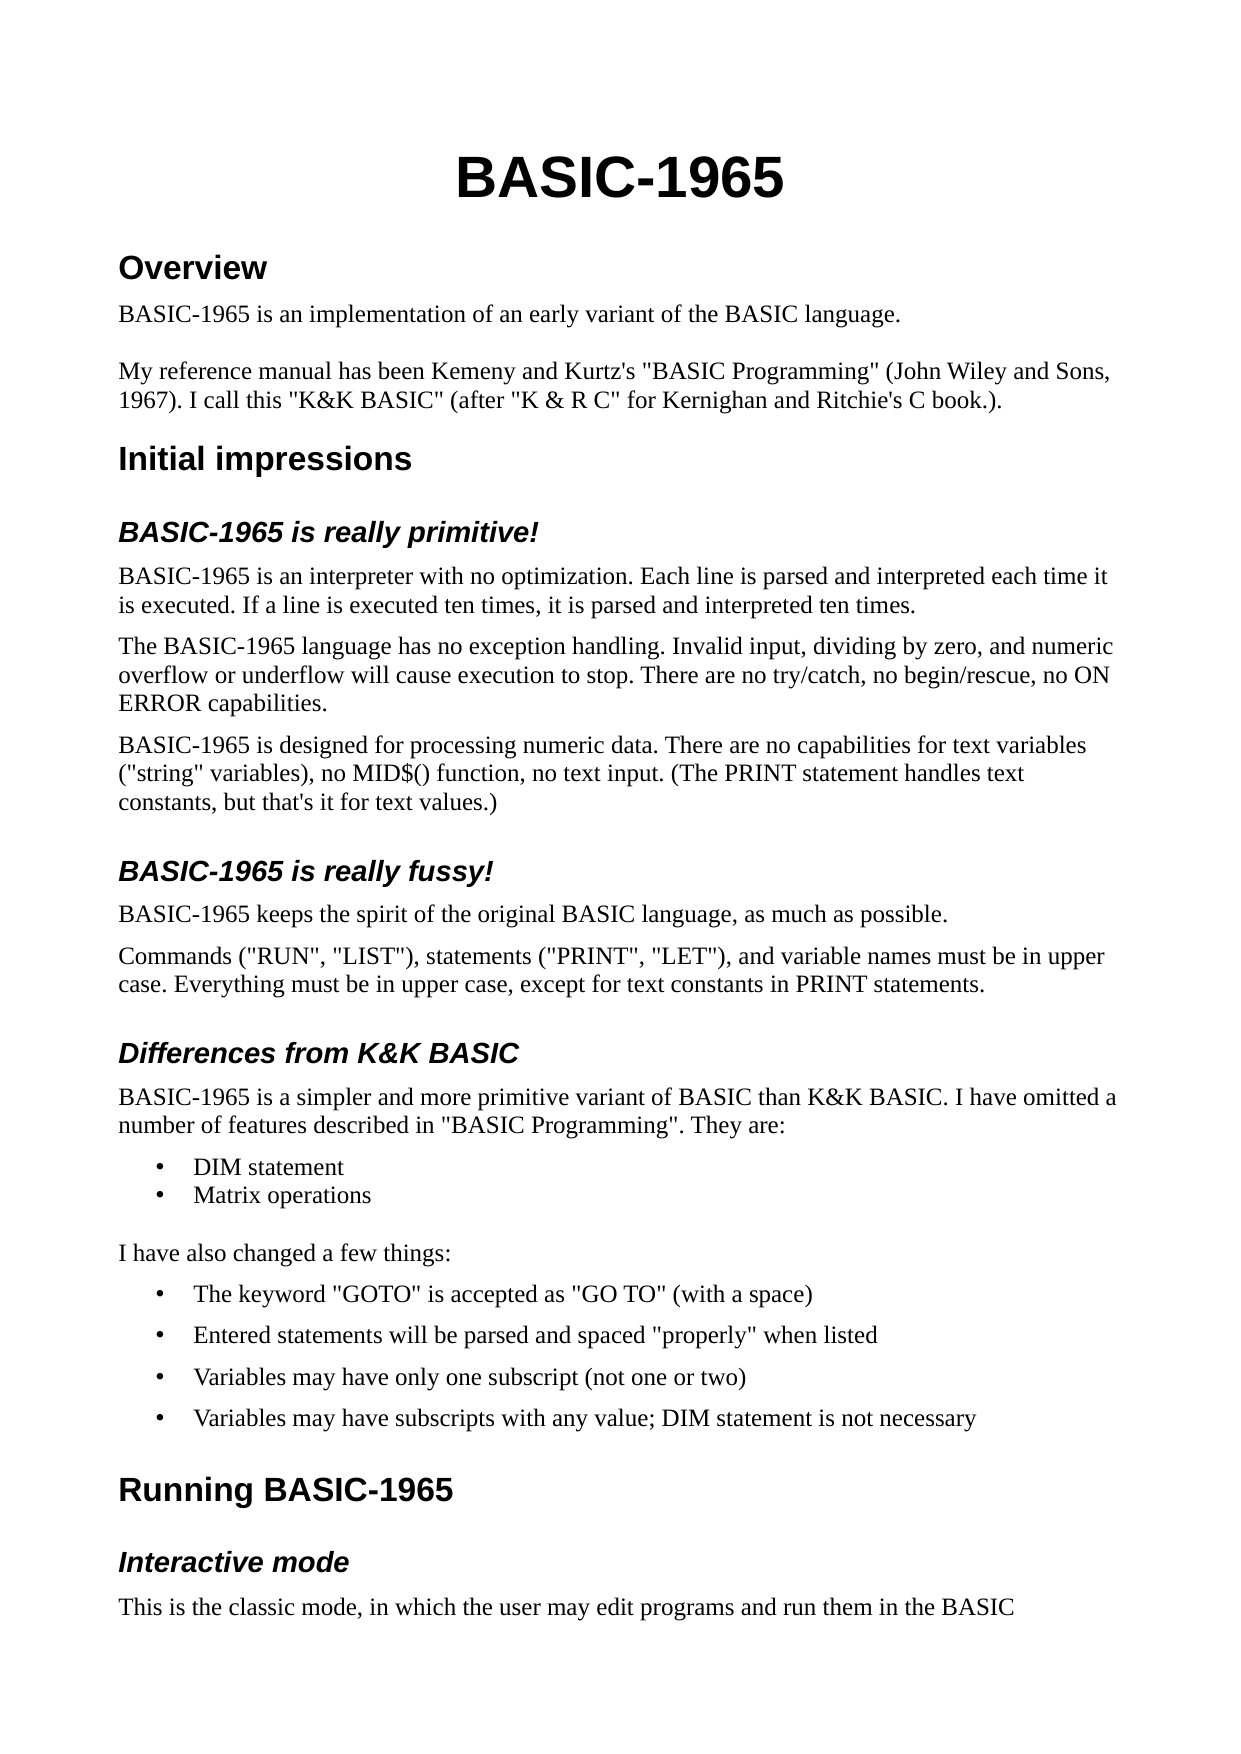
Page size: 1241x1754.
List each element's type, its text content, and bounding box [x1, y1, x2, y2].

text I have also changed a few things: [118, 1238, 1122, 1267]
list DIM statement [156, 1152, 1122, 1181]
text This is the classic mode, in which the user may edit programs and run them in the BASIC [118, 1592, 1122, 1620]
text Commands ("RUN", "LIST"), statements ("PRINT", "LET"), and variable names must be in upper case. Everything must be in upper case, except for text constants in PRINT statements. [118, 941, 1122, 998]
subtitle Running BASIC-1965 [118, 1469, 1122, 1508]
text The BASIC-1965 language has no exception handling. Invalid input, dividing by zero, and numeric overflow or underflow will cause execution to stop. There are no try/catch, no begin/rescue, no ON ERROR capabilities. [118, 631, 1122, 717]
text My reference manual has been Kemeny and Kurtz's "BASIC Programming" (John Wiley and Sons, 1967). I call this "K&K BASIC" (after "K & R C" for Kernighan and Ritchie's C book.). [118, 356, 1122, 414]
list Variables may have subscripts with any value; DIM statement is not necessary [156, 1403, 1122, 1432]
subtitle Initial impressions [118, 439, 1122, 477]
title BASIC-1965 [118, 143, 1122, 210]
list The keyword "GOTO" is accepted as "GO TO" (with a space) [156, 1279, 1122, 1308]
subtitle Overview [118, 248, 1122, 286]
list Matrix operations [156, 1181, 1122, 1209]
subtitle BASIC-1965 is really primitive! [118, 515, 1122, 548]
text BASIC-1965 keeps the spirit of the original BASIC language, as much as possible. [118, 899, 1122, 928]
text BASIC-1965 is a simpler and more primitive variant of BASIC than K&K BASIC. I have omitted a number of features described in "BASIC Programming". They are: [118, 1082, 1122, 1139]
list Entered statements will be parsed and spaced "properly" when listed [156, 1321, 1122, 1349]
text BASIC-1965 is an interpreter with no optimization. Each line is parsed and interpreted each time it is executed. If a line is executed ten times, it is parsed and interpreted ten times. [118, 561, 1122, 618]
text BASIC-1965 is an implementation of an early variant of the BASIC language. [118, 299, 1122, 328]
list Variables may have only one subscript (not one or two) [156, 1362, 1122, 1391]
subtitle Interactive mode [118, 1546, 1122, 1579]
subtitle BASIC-1965 is really fussy! [118, 853, 1122, 887]
subtitle Differences from K&K BASIC [118, 1036, 1122, 1069]
text BASIC-1965 is designed for processing numeric data. There are no capabilities for text variables ("string" variables), no MID$() function, no text input. (The PRINT statement handles text constants, but that's it for text values.) [118, 730, 1122, 816]
